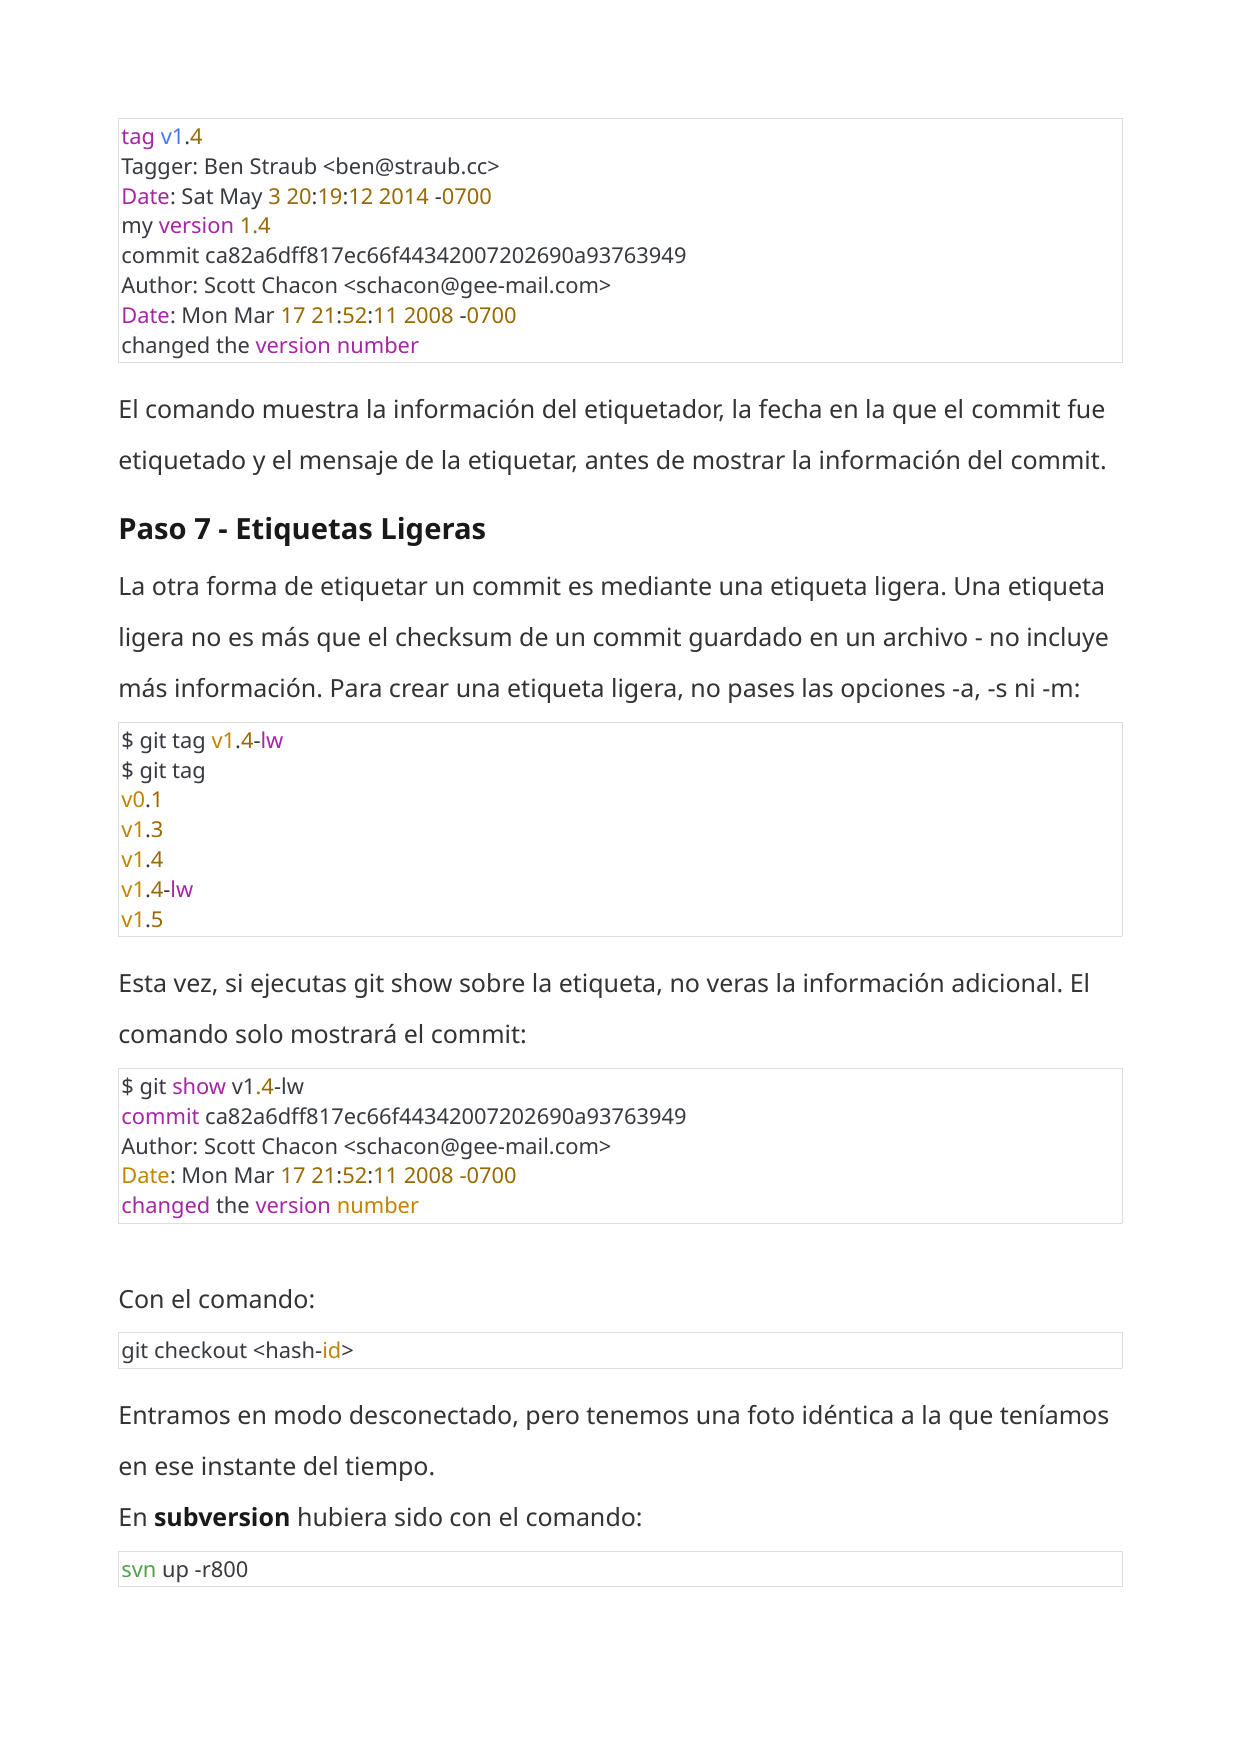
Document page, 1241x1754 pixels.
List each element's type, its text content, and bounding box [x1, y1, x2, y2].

text $ git tag v1.4-lw [119, 723, 1122, 752]
text Date: Sat May 3 20:19:12 2014 -0700 [119, 178, 1122, 207]
text v1.5 [119, 901, 1122, 936]
text $ git show v1.4-lw [119, 1069, 1122, 1098]
text Date: Mon Mar 17 21:52:11 2008 -0700 [119, 1157, 1122, 1187]
text La otra forma de etiquetar un commit es mediante una etiqueta ligera. Una etiqueta ligera no es más que el checksum de un commit guardado en un archivo - no incluye más información. Para crear una etiqueta ligera, no pases las opciones -a, -s ni -m: [118, 569, 1122, 705]
text svn up -r800 [119, 1552, 1122, 1586]
text commit ca82a6dff817ec66f44342007202690a93763949 [119, 237, 1122, 267]
text changed the version number [119, 327, 1122, 362]
text Author: Scott Chacon <schacon@gee-mail.com> [119, 267, 1122, 297]
text Author: Scott Chacon <schacon@gee-mail.com> [119, 1128, 1122, 1157]
text commit ca82a6dff817ec66f44342007202690a93763949 [119, 1098, 1122, 1128]
text $ git tag [119, 752, 1122, 781]
text my version 1.4 [119, 207, 1122, 237]
text Con el comando: [118, 1281, 1122, 1315]
text v1.4 [119, 841, 1122, 871]
text Entramos en modo desconectado, pero tenemos una foto idéntica a la que teníamos en ese instante del tiempo. [118, 1398, 1122, 1483]
text tag v1.4 [119, 119, 1122, 148]
text v1.3 [119, 811, 1122, 841]
text En subversion hubiera sido con el comando: [118, 1500, 1122, 1534]
text changed the version number [119, 1187, 1122, 1223]
text v1.4-lw [119, 871, 1122, 901]
text Date: Mon Mar 17 21:52:11 2008 -0700 [119, 297, 1122, 327]
text Tagger: Ben Straub <ben@straub.cc> [119, 148, 1122, 178]
text v0.1 [119, 781, 1122, 811]
text git checkout <hash-id> [119, 1333, 1122, 1368]
subtitle Paso 7 - Etiquetas Ligeras [118, 509, 1122, 548]
text Esta vez, si ejecutas git show sobre la etiqueta, no veras la información adicional. El comando solo mostrará el commit: [118, 966, 1122, 1051]
text El comando muestra la información del etiquetador, la fecha en la que el commit fue etiquetado y el mensaje de la etiquetar, antes de mostrar la información del commit. [118, 392, 1122, 477]
